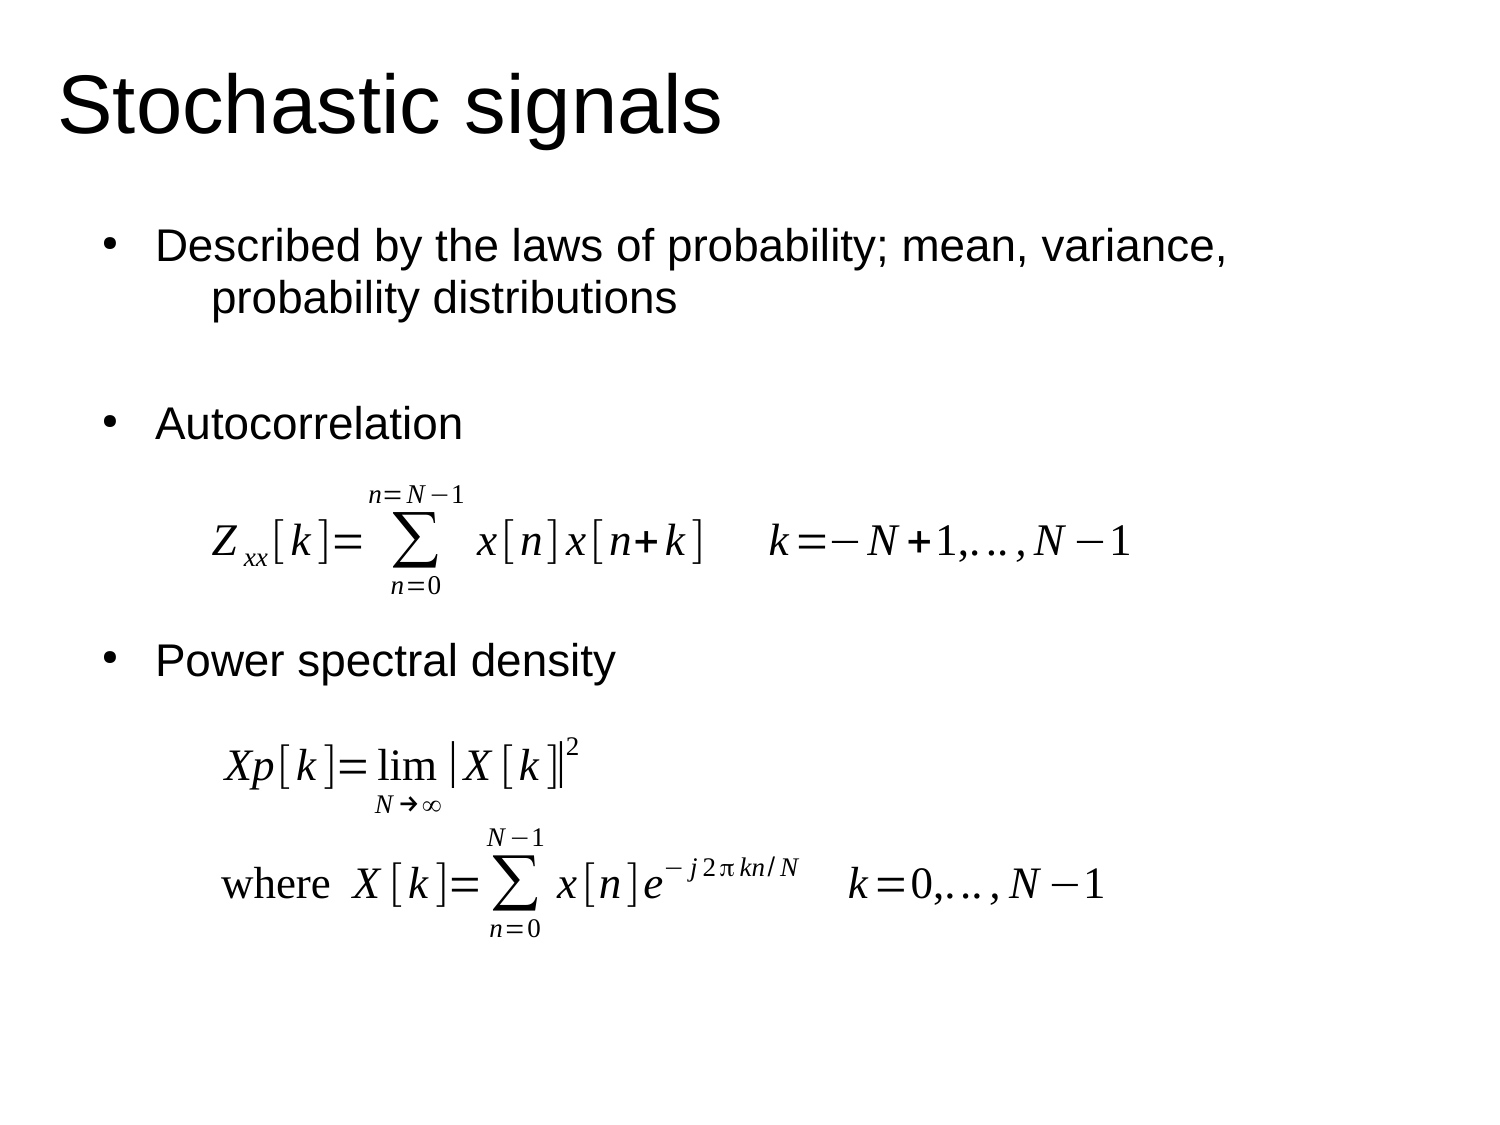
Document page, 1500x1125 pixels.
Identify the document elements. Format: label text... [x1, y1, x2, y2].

title Stochastic signals [57, 19, 1282, 190]
chart [204, 479, 1137, 602]
list Described by the laws of probability; mean, variance, probability distributions Autocorrelation Power spectral density [84, 219, 1309, 880]
chart [213, 730, 1112, 996]
